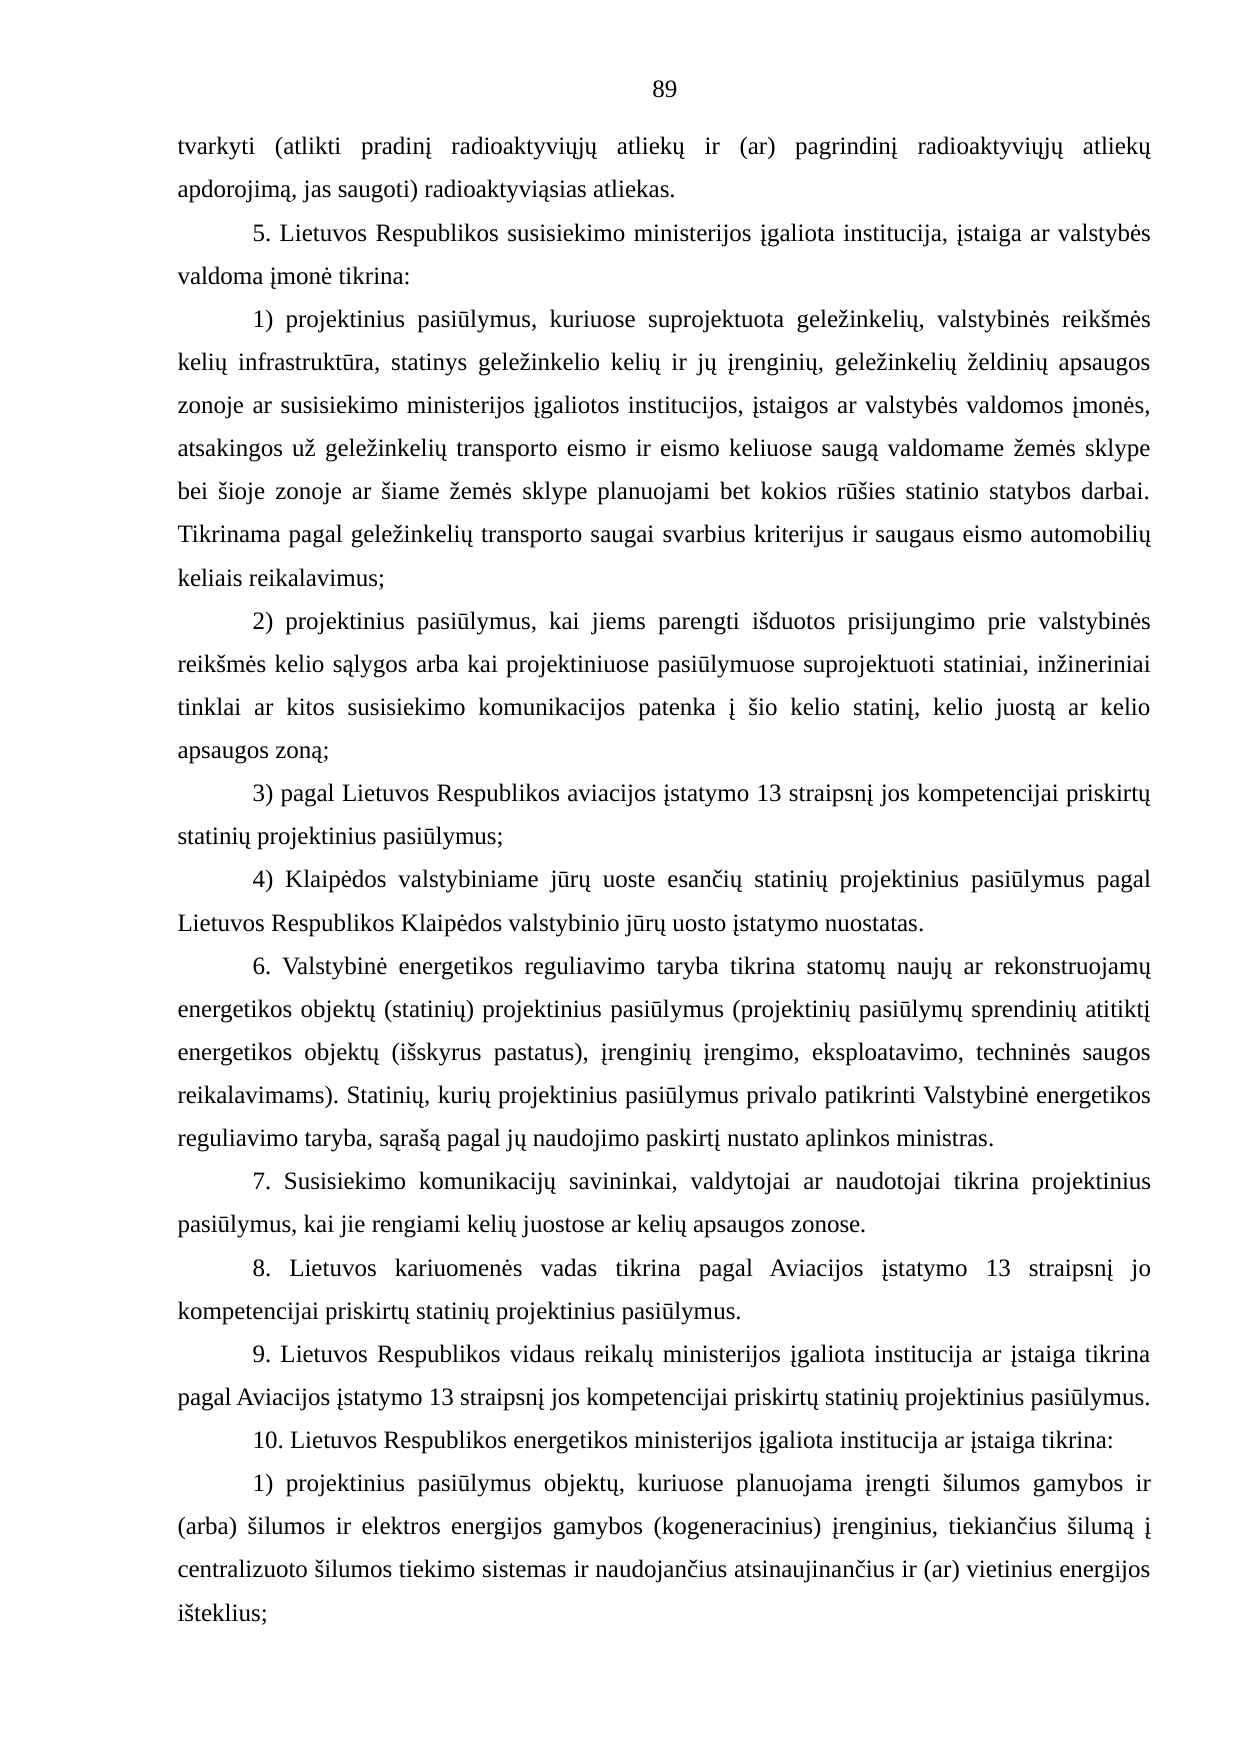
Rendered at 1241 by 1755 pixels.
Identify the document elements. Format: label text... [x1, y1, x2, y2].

text 9. Lietuvos Respublikos vidaus reikalų ministerijos įgaliota institucija ar įstaiga tikrina pagal Aviacijos įstatymo 13 straipsnį jos kompetencijai priskirtų statinių projektinius pasiūlymus. [177, 1339, 1152, 1411]
text 6. Valstybinė energetikos reguliavimo taryba tikrina statomų naujų ar rekonstruojamų energetikos objektų (statinių) projektinius pasiūlymus (projektinių pasiūlymų sprendinių atitiktį energetikos objektų (išskyrus pastatus), įrenginių įrengimo, eksploatavimo, techninės saugos reikalavimams). Statinių, kurių projektinius pasiūlymus privalo patikrinti Valstybinė energetikos reguliavimo taryba, sąrašą pagal jų naudojimo paskirtį nustato aplinkos ministras. [177, 951, 1152, 1152]
text 5. Lietuvos Respublikos susisiekimo ministerijos įgaliota institucija, įstaiga ar valstybės valdoma įmonė tikrina: [177, 218, 1152, 289]
text tvarkyti (atlikti pradinį radioaktyviųjų atliekų ir (ar) pagrindinį radioaktyviųjų atliekų apdorojimą, jas saugoti) radioaktyviąsias atliekas. [177, 131, 1152, 203]
text 1) projektinius pasiūlymus, kuriuose suprojektuota geležinkelių, valstybinės reikšmės kelių infrastruktūra, statinys geležinkelio kelių ir jų įrenginių, geležinkelių želdinių apsaugos zonoje ar susisiekimo ministerijos įgaliotos institucijos, įstaigos ar valstybės valdomos įmonės, atsakingos už geležinkelių transporto eismo ir eismo keliuose saugą valdomame žemės sklype bei šioje zonoje ar šiame žemės sklype planuojami bet kokios rūšies statinio statybos darbai. Tikrinama pagal geležinkelių transporto saugai svarbius kriterijus ir saugaus eismo automobilių keliais reikalavimus; [177, 304, 1152, 591]
text 7. Susisiekimo komunikacijų savininkai, valdytojai ar naudotojai tikrina projektinius pasiūlymus, kai jie rengiami kelių juostose ar kelių apsaugos zonose. [177, 1166, 1152, 1238]
text 2) projektinius pasiūlymus, kai jiems parengti išduotos prisijungimo prie valstybinės reikšmės kelio sąlygos arba kai projektiniuose pasiūlymuose suprojektuoti statiniai, inžineriniai tinklai ar kitos susisiekimo komunikacijos patenka į šio kelio statinį, kelio juostą ar kelio apsaugos zoną; [177, 606, 1152, 764]
text 3) pagal Lietuvos Respublikos aviacijos įstatymo 13 straipsnį jos kompetencijai priskirtų statinių projektinius pasiūlymus; [177, 778, 1152, 850]
text 4) Klaipėdos valstybiniame jūrų uoste esančių statinių projektinius pasiūlymus pagal Lietuvos Respublikos Klaipėdos valstybinio jūrų uosto įstatymo nuostatas. [177, 864, 1152, 936]
text 10. Lietuvos Respublikos energetikos ministerijos įgaliota institucija ar įstaiga tikrina: [177, 1425, 1152, 1454]
text 1) projektinius pasiūlymus objektų, kuriuose planuojama įrengti šilumos gamybos ir (arba) šilumos ir elektros energijos gamybos (kogeneracinius) įrenginius, tiekiančius šilumą į centralizuoto šilumos tiekimo sistemas ir naudojančius atsinaujinančius ir (ar) vietinius energijos išteklius; [177, 1468, 1152, 1626]
text 8. Lietuvos kariuomenės vadas tikrina pagal Aviacijos įstatymo 13 straipsnį jo kompetencijai priskirtų statinių projektinius pasiūlymus. [177, 1253, 1152, 1324]
